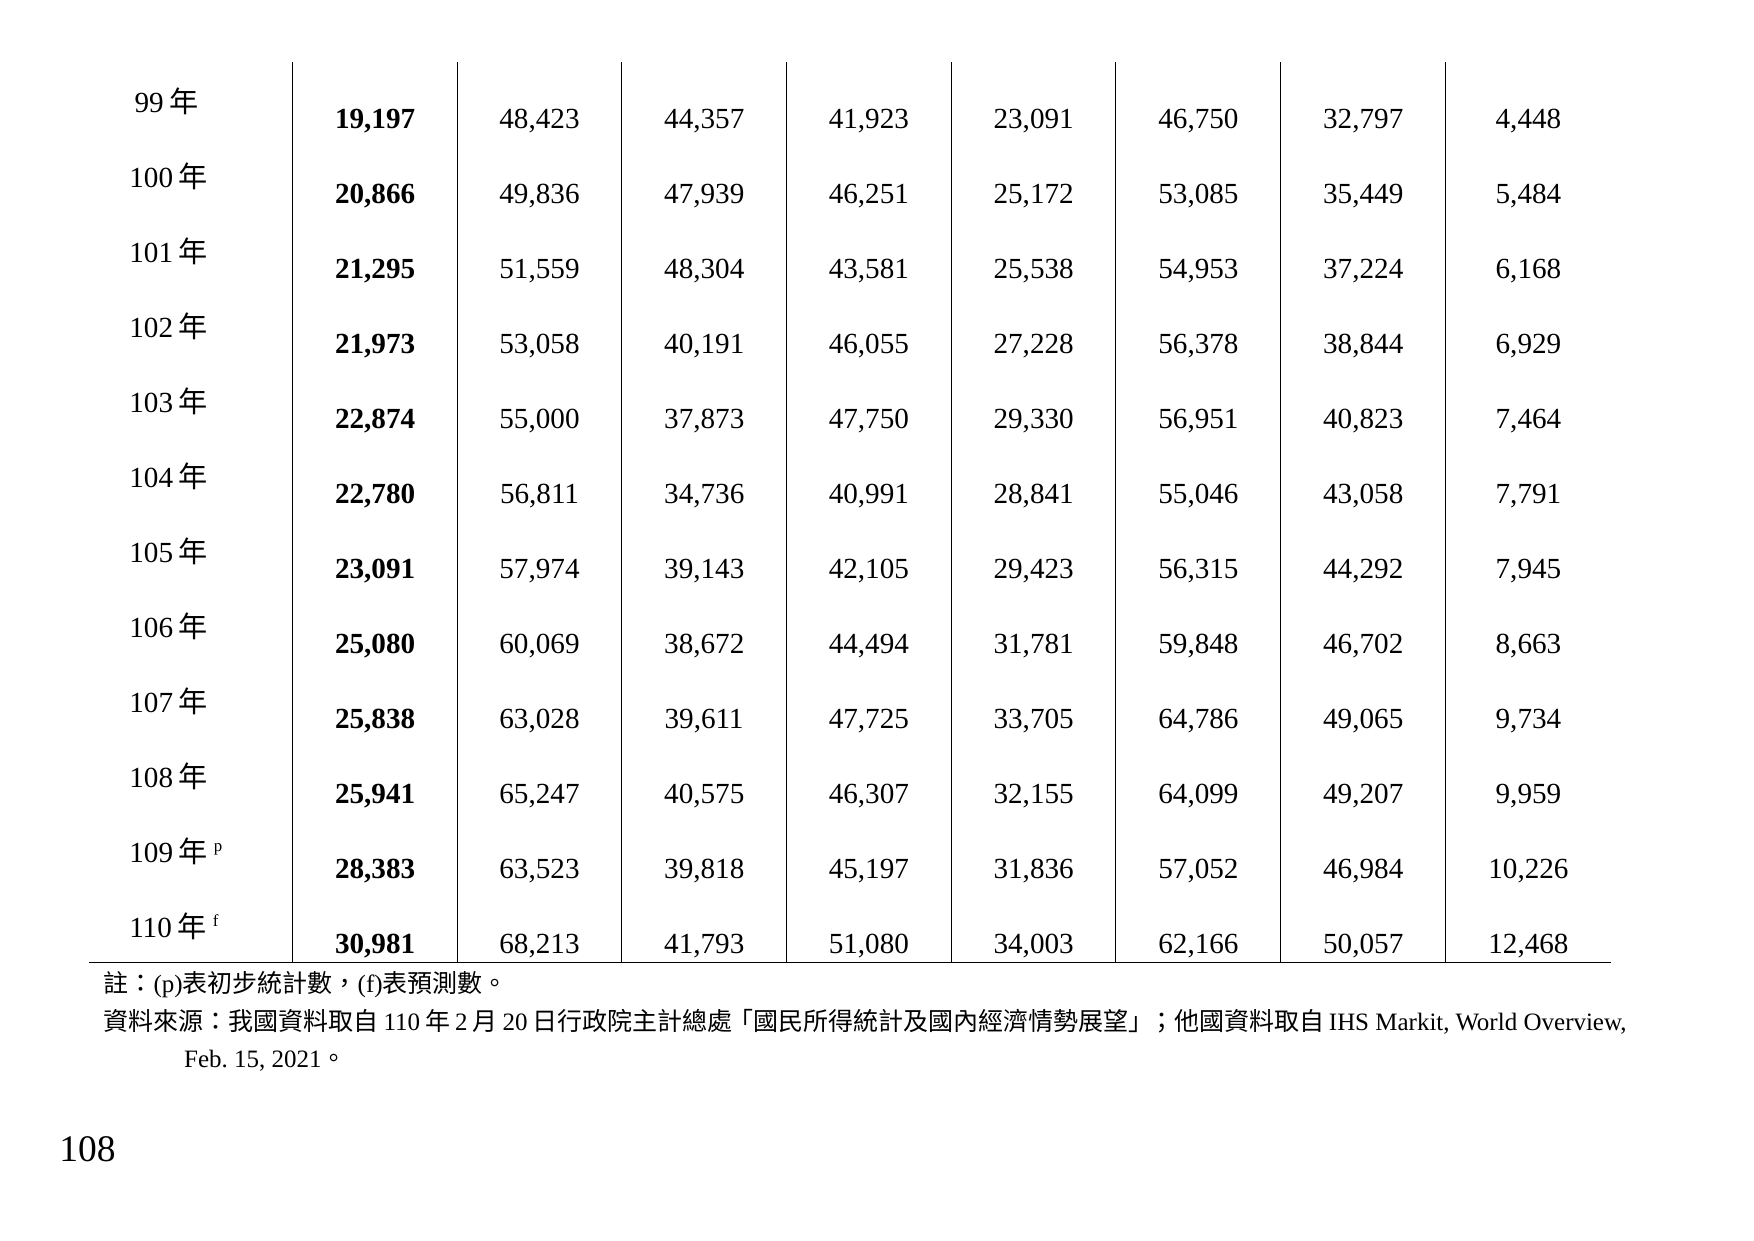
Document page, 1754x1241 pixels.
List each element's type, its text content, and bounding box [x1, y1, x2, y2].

table_cell 40,575 [622, 737, 786, 812]
table_cell 38,672 [622, 587, 786, 662]
table_cell 63,028 [458, 662, 621, 737]
table_cell 40,191 [622, 287, 786, 362]
table_cell 34,736 [622, 437, 786, 512]
table_cell 29,423 [952, 512, 1115, 587]
table_cell 50,057 [1281, 887, 1445, 962]
table_cell 25,172 [952, 137, 1115, 212]
table_cell 55,000 [458, 362, 621, 437]
table_cell 59,848 [1116, 587, 1280, 662]
table_cell 38,844 [1281, 287, 1445, 362]
table_cell 41,923 [787, 62, 951, 137]
table_cell 39,143 [622, 512, 786, 587]
table_cell 22,780 [293, 437, 457, 512]
table_cell 107年 [89, 662, 292, 737]
table_cell 35,449 [1281, 137, 1445, 212]
table_cell 108年 [89, 737, 292, 812]
table_cell 32,155 [952, 737, 1115, 812]
table_cell 68,213 [458, 887, 621, 962]
table_cell 103年 [89, 362, 292, 437]
table_cell 20,866 [293, 137, 457, 212]
table_cell 46,307 [787, 737, 951, 812]
table_cell 9,734 [1446, 662, 1611, 737]
table_cell 62,166 [1116, 887, 1280, 962]
table_cell 41,793 [622, 887, 786, 962]
table_cell 47,750 [787, 362, 951, 437]
table_cell 45,197 [787, 812, 951, 887]
table_cell 23,091 [293, 512, 457, 587]
table_cell 51,559 [458, 212, 621, 287]
table_cell 39,818 [622, 812, 786, 887]
table_cell 6,168 [1446, 212, 1611, 287]
table_cell 44,357 [622, 62, 786, 137]
table_cell 12,468 [1446, 887, 1611, 962]
table_cell 9,959 [1446, 737, 1611, 812]
table_cell 64,099 [1116, 737, 1280, 812]
table_cell 7,464 [1446, 362, 1611, 437]
table_cell 49,065 [1281, 662, 1445, 737]
table_cell 102年 [89, 287, 292, 362]
table_cell 56,951 [1116, 362, 1280, 437]
table_cell 7,791 [1446, 437, 1611, 512]
table_cell 100年 [89, 137, 292, 212]
table_cell 104年 [89, 437, 292, 512]
table_cell 106年 [89, 587, 292, 662]
table_cell 42,105 [787, 512, 951, 587]
table_cell 31,836 [952, 812, 1115, 887]
table_cell 57,052 [1116, 812, 1280, 887]
table_cell 60,069 [458, 587, 621, 662]
table_cell 30,981 [293, 887, 457, 962]
table_cell 47,939 [622, 137, 786, 212]
table_cell 5,484 [1446, 137, 1611, 212]
table_cell 46,251 [787, 137, 951, 212]
table_cell 51,080 [787, 887, 951, 962]
table_cell 7,945 [1446, 512, 1611, 587]
table_cell 34,003 [952, 887, 1115, 962]
table_cell 39,611 [622, 662, 786, 737]
table_cell 43,058 [1281, 437, 1445, 512]
table_cell 46,055 [787, 287, 951, 362]
table_cell 63,523 [458, 812, 621, 887]
table_cell 28,841 [952, 437, 1115, 512]
table_cell 99年 [89, 62, 292, 137]
table_cell 57,974 [458, 512, 621, 587]
text 資料來源：我國資料取自110年2月20日行政院主計總處「國民所得統計及國內經濟情勢展望」；他國資料取自IHS Markit, World Overview, Feb. 15, 2021。 [103, 1001, 1639, 1076]
table_cell 43,581 [787, 212, 951, 287]
table_cell 19,197 [293, 62, 457, 137]
table_cell 110年f [89, 887, 292, 962]
table_cell 25,080 [293, 587, 457, 662]
table_cell 31,781 [952, 587, 1115, 662]
table_cell 53,058 [458, 287, 621, 362]
table_cell 27,228 [952, 287, 1115, 362]
table_cell 56,811 [458, 437, 621, 512]
table_cell 10,226 [1446, 812, 1611, 887]
table_cell 47,725 [787, 662, 951, 737]
table_cell 28,383 [293, 812, 457, 887]
table_cell 109年p [89, 812, 292, 887]
table_cell 46,702 [1281, 587, 1445, 662]
table_cell 21,973 [293, 287, 457, 362]
table_cell 29,330 [952, 362, 1115, 437]
table_cell 44,494 [787, 587, 951, 662]
table_cell 25,838 [293, 662, 457, 737]
table_cell 6,929 [1446, 287, 1611, 362]
text 註：(p)表初步統計數，(f)表預測數。 [103, 963, 1639, 1001]
table_cell 49,207 [1281, 737, 1445, 812]
table_cell 33,705 [952, 662, 1115, 737]
table_cell 65,247 [458, 737, 621, 812]
table_cell 105年 [89, 512, 292, 587]
table_cell 40,823 [1281, 362, 1445, 437]
table_cell 54,953 [1116, 212, 1280, 287]
table_cell 25,941 [293, 737, 457, 812]
table_cell 46,750 [1116, 62, 1280, 137]
table_cell 55,046 [1116, 437, 1280, 512]
table_cell 44,292 [1281, 512, 1445, 587]
table_cell 37,873 [622, 362, 786, 437]
table_cell 23,091 [952, 62, 1115, 137]
table_cell 53,085 [1116, 137, 1280, 212]
table_cell 4,448 [1446, 62, 1611, 137]
table_cell 56,315 [1116, 512, 1280, 587]
table_cell 56,378 [1116, 287, 1280, 362]
table_cell 22,874 [293, 362, 457, 437]
table_cell 48,423 [458, 62, 621, 137]
table_cell 40,991 [787, 437, 951, 512]
table_cell 101年 [89, 212, 292, 287]
table_cell 21,295 [293, 212, 457, 287]
table_cell 25,538 [952, 212, 1115, 287]
table_cell 46,984 [1281, 812, 1445, 887]
table_cell 48,304 [622, 212, 786, 287]
table_cell 8,663 [1446, 587, 1611, 662]
table_cell 32,797 [1281, 62, 1445, 137]
table_cell 49,836 [458, 137, 621, 212]
table_cell 64,786 [1116, 662, 1280, 737]
table_cell 37,224 [1281, 212, 1445, 287]
